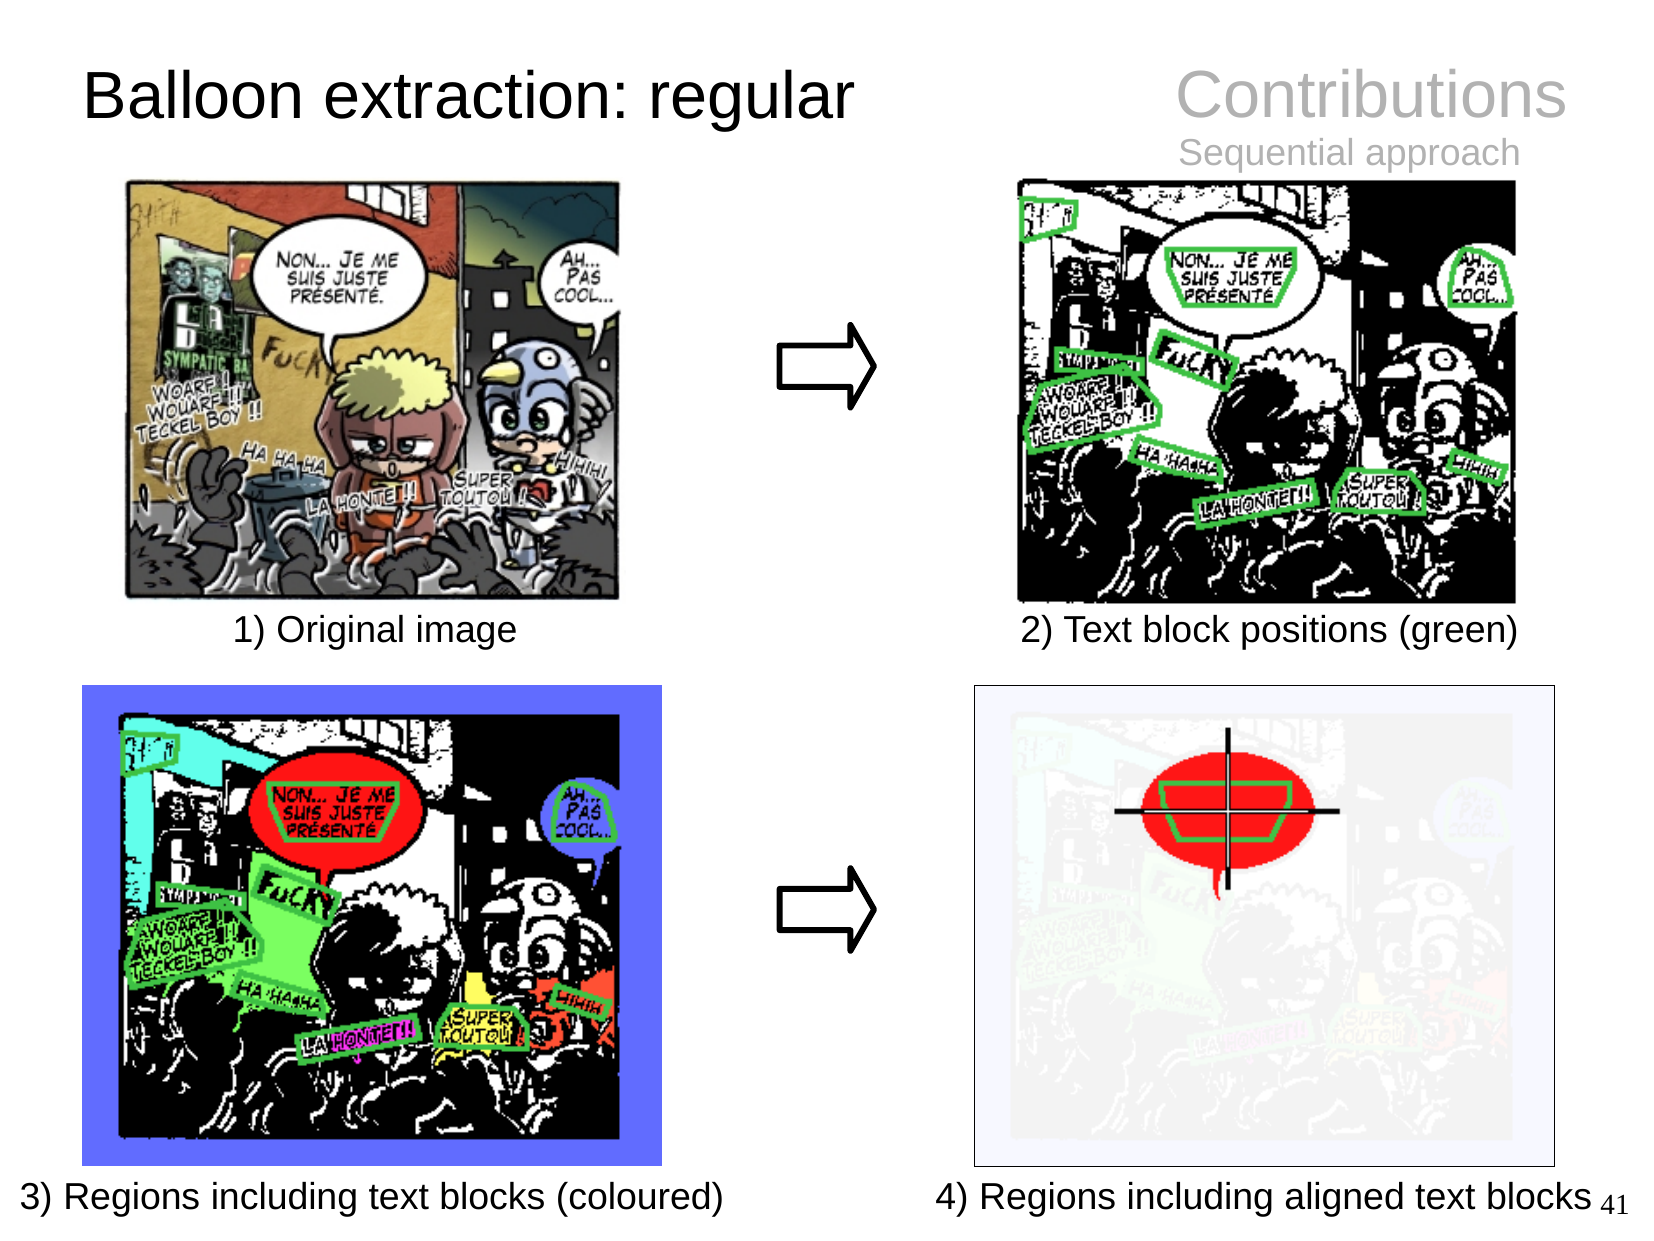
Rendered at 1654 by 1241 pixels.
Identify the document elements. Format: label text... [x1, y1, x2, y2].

title Balloon extraction: regular [82, 49, 1571, 142]
text_box 3) Regions including text blocks (coloured) [0, 1167, 745, 1225]
text_box 1) Original image [206, 601, 544, 658]
picture [82, 685, 662, 1166]
text_box 4) Regions including aligned text blocks [915, 1167, 1613, 1225]
picture [118, 177, 626, 607]
text_box 2) Text block positions (green) [1003, 601, 1536, 658]
picture [974, 685, 1555, 1167]
picture [1015, 177, 1524, 601]
